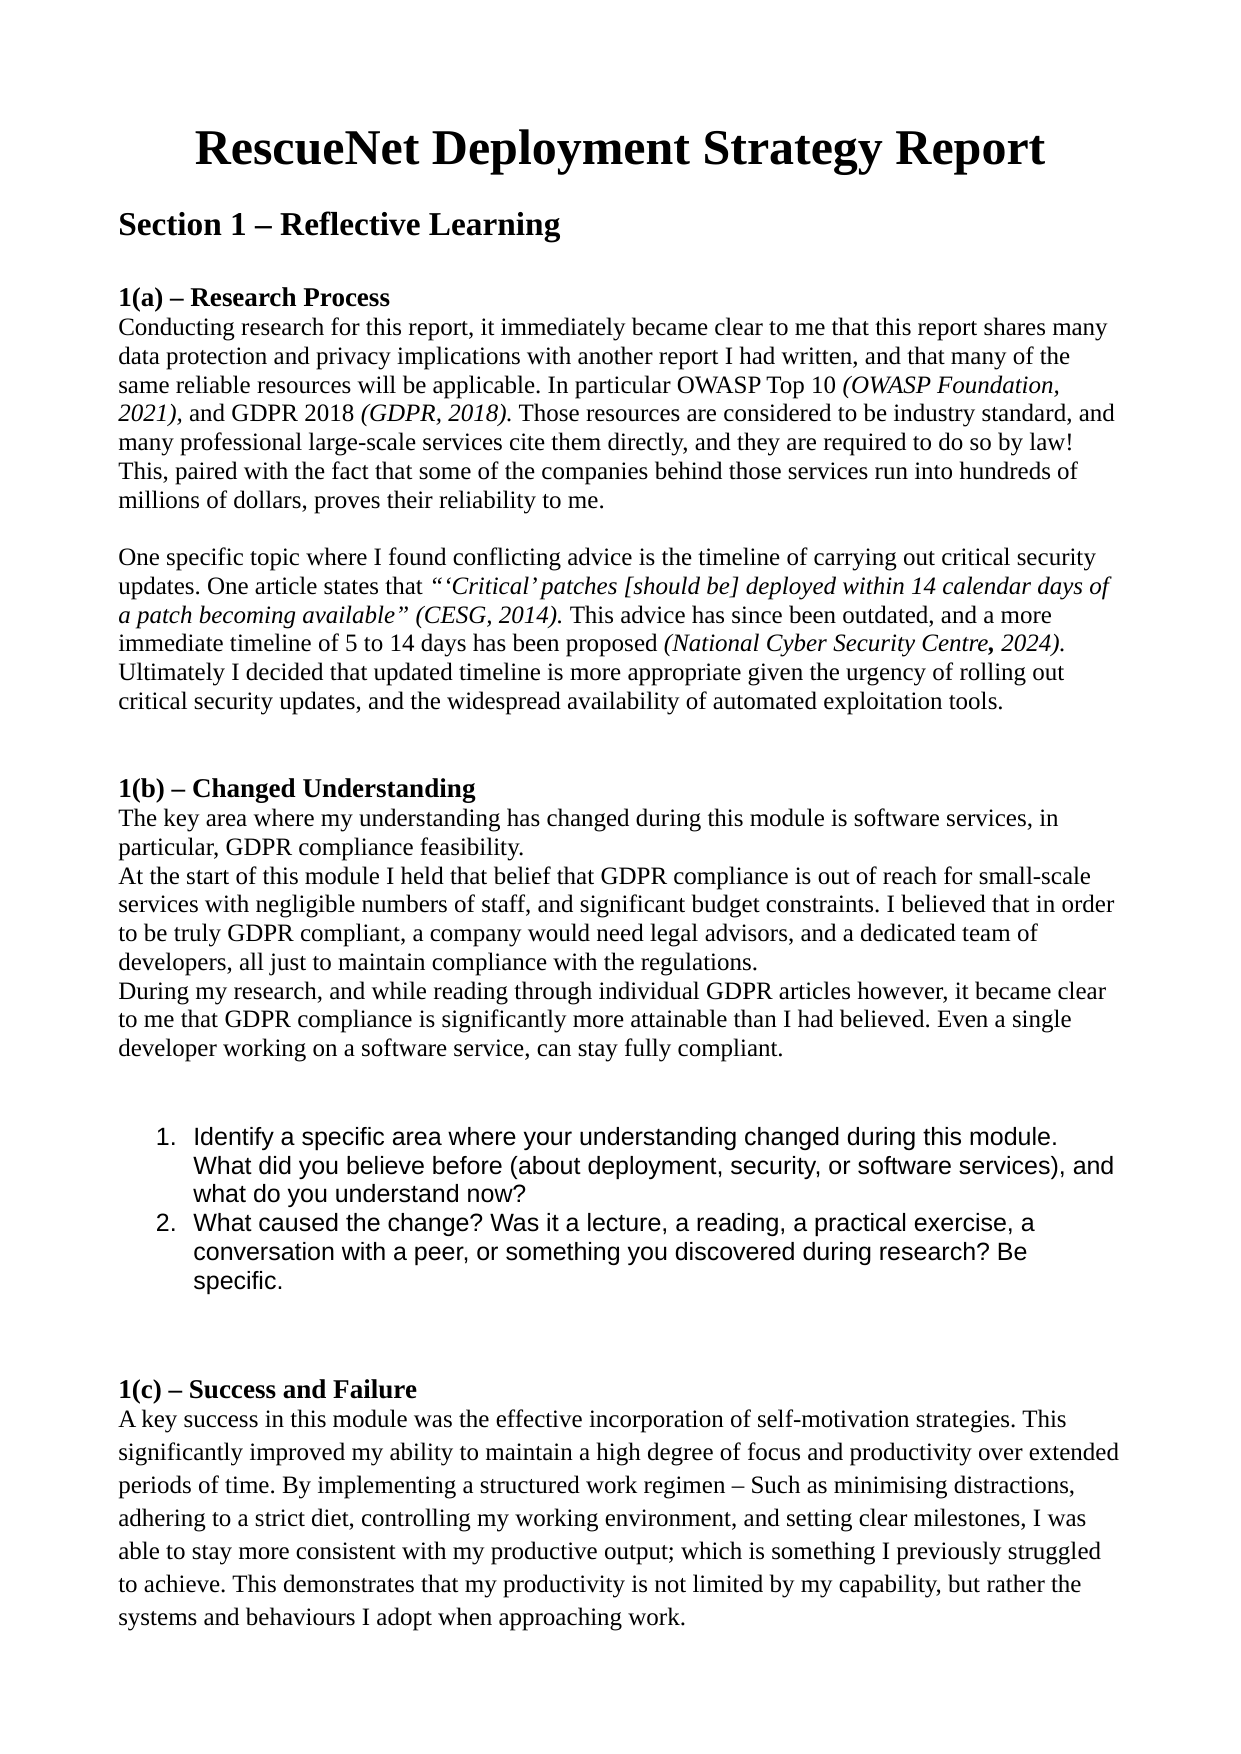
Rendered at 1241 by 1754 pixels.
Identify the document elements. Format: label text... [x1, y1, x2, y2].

text During my research, and while reading through individual GDPR articles however, it became clear to me that GDPR compliance is significantly more attainable than I had believed. Even a single developer working on a software service, can stay fully compliant. [118, 976, 1122, 1062]
text Section 1 – Reflective Learning [118, 204, 1122, 243]
text Conducting research for this report, it immediately became clear to me that this report shares many data protection and privacy implications with another report I had written, and that many of the same reliable resources will be applicable. In particular OWASP Top 10 (OWASP Foundation, 2021), and GDPR 2018 (GDPR, 2018). Those resources are considered to be industry standard, and many professional large-scale services cite them directly, and they are required to do so by law! [118, 312, 1122, 456]
text One specific topic where I found conflicting advice is the timeline of carrying out critical security updates. One article states that “‘Critical’ patches [should be] deployed within 14 calendar days of a patch becoming available” (CESG, 2014). This advice has since been outdated, and a more immediate timeline of 5 to 14 days has been proposed (National Cyber Security Centre, 2024). Ultimately I decided that updated timeline is more appropriate given the urgency of rolling out critical security updates, and the widespread availability of automated exploitation tools. [118, 542, 1122, 715]
list What caused the change? Was it a lecture, a reading, a practical exercise, a conversation with a peer, or something you discovered during research? Be specific. [156, 1208, 1122, 1294]
text At the start of this module I held that belief that GDPR compliance is out of reach for small-scale services with negligible numbers of staff, and significant budget constraints. I believed that in order to be truly GDPR compliant, a company would need legal advisors, and a dedicated team of developers, all just to maintain compliance with the regulations. [118, 861, 1122, 976]
text The key area where my understanding has changed during this module is software services, in particular, GDPR compliance feasibility. [118, 803, 1122, 861]
text 1(a) – Research Process [118, 281, 1122, 312]
text This, paired with the fact that some of the companies behind those services run into hundreds of millions of dollars, proves their reliability to me. [118, 456, 1122, 513]
list Identify a specific area where your understanding changed during this module. What did you believe before (about deployment, security, or software services), and what do you understand now? [156, 1122, 1122, 1208]
text RescueNet Deployment Strategy Report [118, 118, 1122, 176]
text 1(c) – Success and Failure [118, 1373, 1122, 1404]
text 1(b) – Changed Understanding [118, 772, 1122, 803]
text A key success in this module was the effective incorporation of self-motivation strategies. This significantly improved my ability to maintain a high degree of focus and productivity over extended periods of time. By implementing a structured work regimen – Such as minimising distractions, adhering to a strict diet, controlling my working environment, and setting clear milestones, I was able to stay more consistent with my productive output; which is something I previously struggled to achieve. This demonstrates that my productivity is not limited by my capability, but rather the systems and behaviours I adopt when approaching work. [118, 1404, 1122, 1631]
